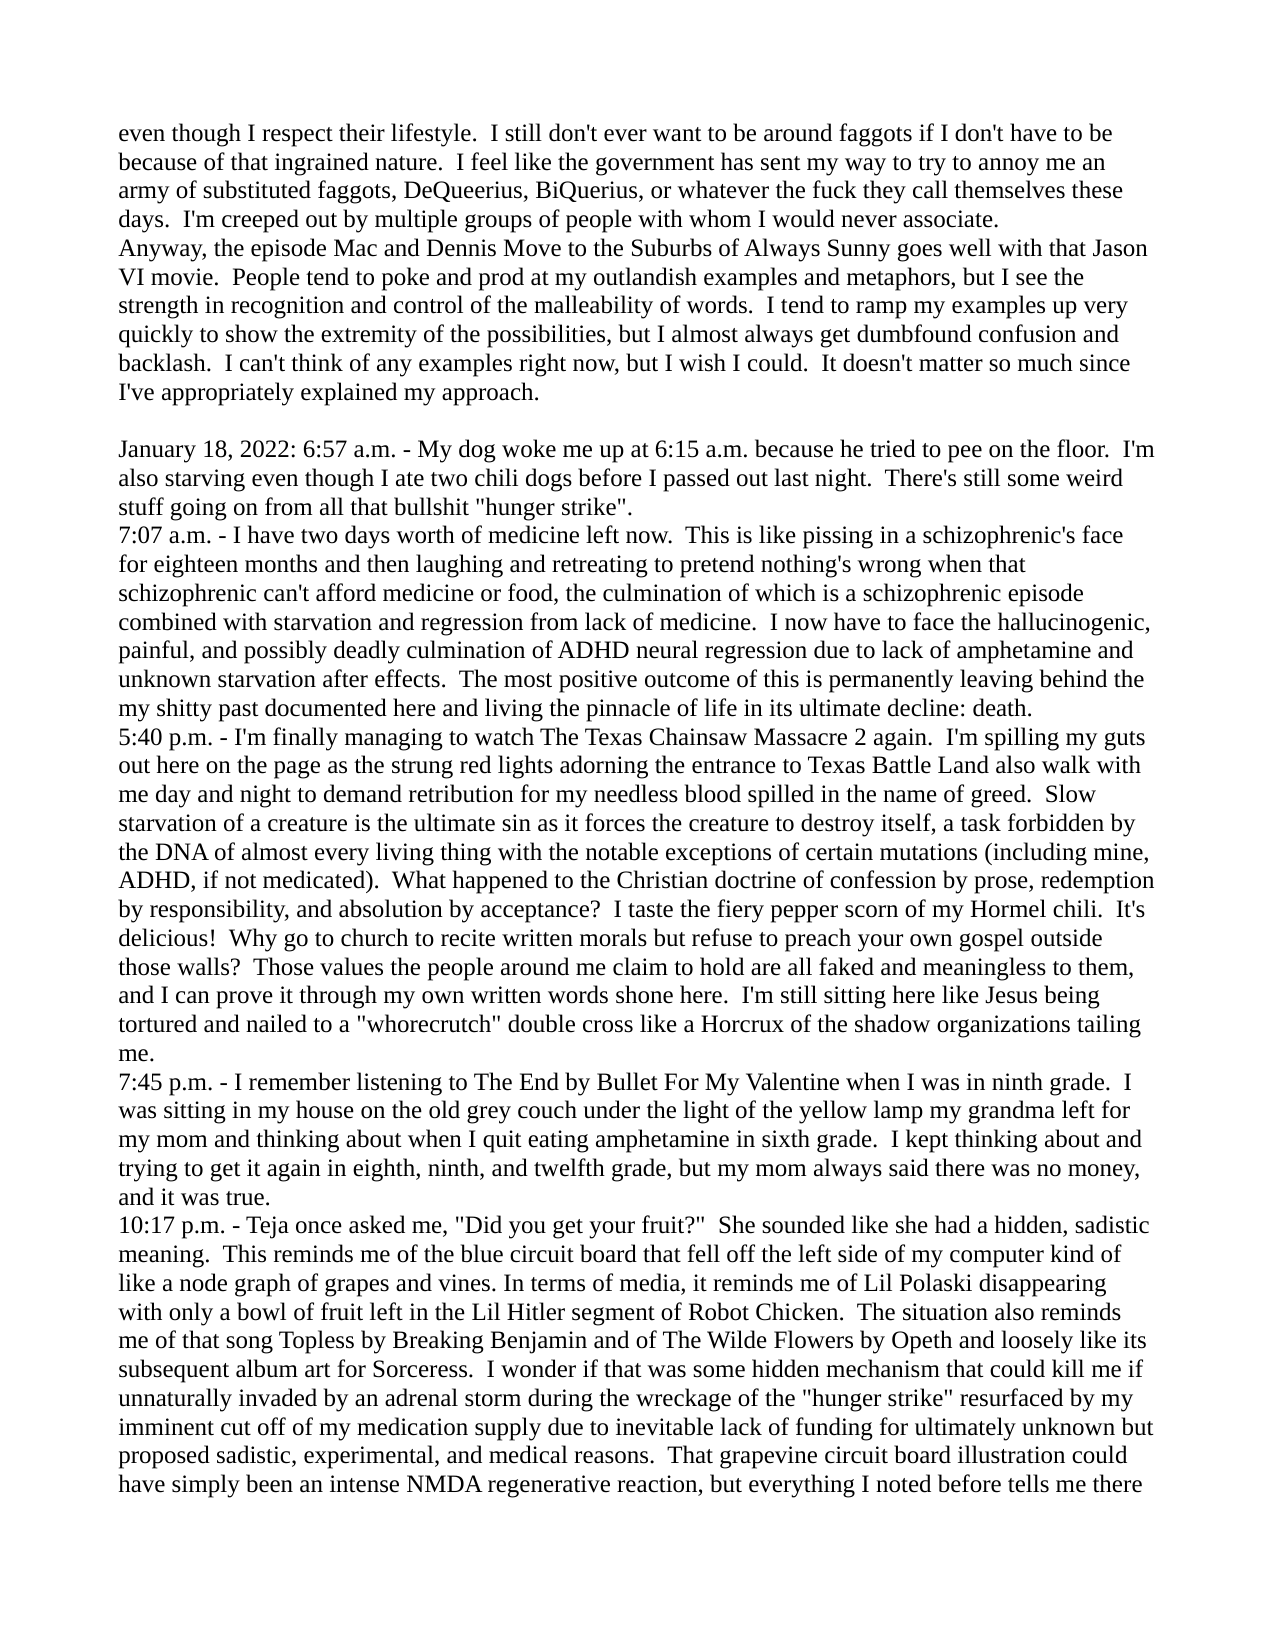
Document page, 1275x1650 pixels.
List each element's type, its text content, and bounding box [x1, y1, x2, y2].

text 10:17 p.m. - Teja once asked me, "Did you get your fruit?" She sounded like she had a hidden, sadistic meaning. This reminds me of the blue circuit board that fell off the left side of my computer kind of like a node graph of grapes and vines. In terms of media, it reminds me of Lil Polaski disappearing with only a bowl of fruit left in the Lil Hitler segment of Robot Chicken. The situation also reminds me of that song Topless by Breaking Benjamin and of The Wilde Flowers by Opeth and loosely like its subsequent album art for Sorceress. I wonder if that was some hidden mechanism that could kill me if unnaturally invaded by an adrenal storm during the wreckage of the "hunger strike" resurfaced by my imminent cut off of my medication supply due to inevitable lack of funding for ultimately unknown but proposed sadistic, experimental, and medical reasons. That grapevine circuit board illustration could have simply been an intense NMDA regenerative reaction, but everything I noted before tells me there [118, 1211, 1157, 1498]
text 7:07 a.m. - I have two days worth of medicine left now. This is like pissing in a schizophrenic's face for eighteen months and then laughing and retreating to pretend nothing's wrong when that schizophrenic can't afford medicine or food, the culmination of which is a schizophrenic episode combined with starvation and regression from lack of medicine. I now have to face the hallucinogenic, painful, and possibly deadly culmination of ADHD neural regression due to lack of amphetamine and unknown starvation after effects. The most positive outcome of this is permanently leaving behind the my shitty past documented here and living the pinnacle of life in its ultimate decline: death. [118, 521, 1157, 722]
text January 18, 2022: 6:57 a.m. - My dog woke me up at 6:15 a.m. because he tried to pee on the floor. I'm also starving even though I ate two chili dogs before I passed out last night. There's still some weird stuff going on from all that bullshit "hunger strike". [118, 434, 1157, 521]
text Anyway, the episode Mac and Dennis Move to the Suburbs of Always Sunny goes well with that Jason VI movie. People tend to poke and prod at my outlandish examples and metaphors, but I see the strength in recognition and control of the malleability of words. I tend to ramp my examples up very quickly to show the extremity of the possibilities, but I almost always get dumbfound confusion and backlash. I can't think of any examples right now, but I wish I could. It doesn't matter so much since I've appropriately explained my approach. [118, 233, 1157, 406]
text even though I respect their lifestyle. I still don't ever want to be around faggots if I don't have to be because of that ingrained nature. I feel like the government has sent my way to try to annoy me an army of substituted faggots, DeQueerius, BiQuerius, or whatever the fuck they call themselves these days. I'm creeped out by multiple groups of people with whom I would never associate. [118, 118, 1157, 233]
text 5:40 p.m. - I'm finally managing to watch The Texas Chainsaw Massacre 2 again. I'm spilling my guts out here on the page as the strung red lights adorning the entrance to Texas Battle Land also walk with me day and night to demand retribution for my needless blood spilled in the name of greed. Slow starvation of a creature is the ultimate sin as it forces the creature to destroy itself, a task forbidden by the DNA of almost every living thing with the notable exceptions of certain mutations (including mine, ADHD, if not medicated). What happened to the Christian doctrine of confession by prose, redemption by responsibility, and absolution by acceptance? I taste the fiery pepper scorn of my Hormel chili. It's delicious! Why go to church to recite written morals but refuse to preach your own gospel outside those walls? Those values the people around me claim to hold are all faked and meaningless to them, and I can prove it through my own written words shone here. I'm still sitting here like Jesus being tortured and nailed to a "whorecrutch" double cross like a Horcrux of the shadow organizations tailing me. [118, 722, 1157, 1067]
text 7:45 p.m. - I remember listening to The End by Bullet For My Valentine when I was in ninth grade. I was sitting in my house on the old grey couch under the light of the yellow lamp my grandma left for my mom and thinking about when I quit eating amphetamine in sixth grade. I kept thinking about and trying to get it again in eighth, ninth, and twelfth grade, but my mom always said there was no money, and it was true. [118, 1067, 1157, 1211]
